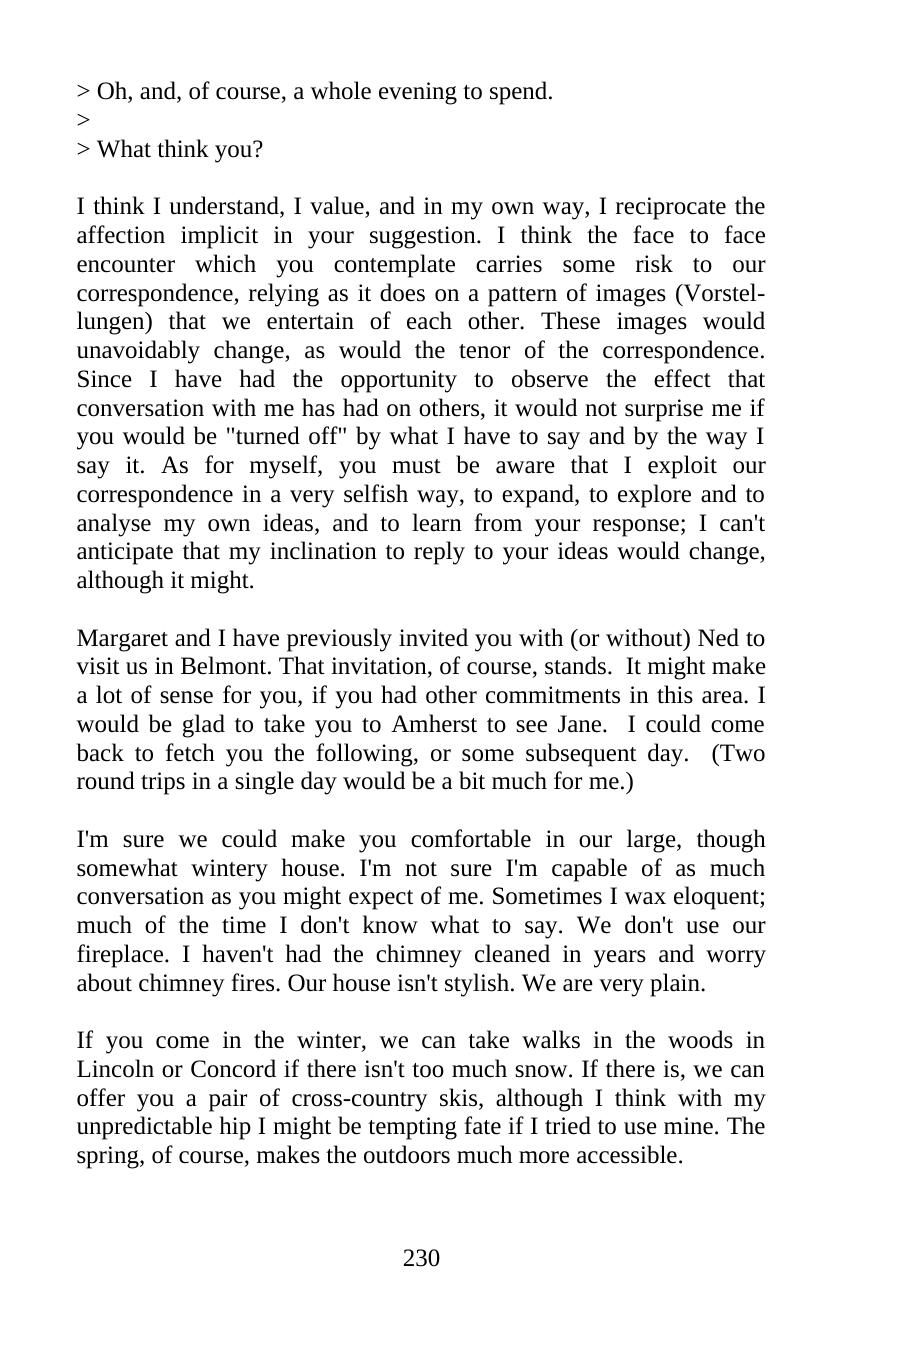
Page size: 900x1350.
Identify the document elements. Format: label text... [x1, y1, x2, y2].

text If you come in the winter, we can take walks in the woods in Lincoln or Concord if there isn't too much snow. If there is, we can offer you a pair of cross-country skis, although I think with my unpredictable hip I might be tempting fate if I tried to use mine. The spring, of course, makes the outdoors much more accessible. [76, 1025, 766, 1169]
text > What think you? [76, 134, 766, 163]
text Margaret and I have previously invited you with (or without) Ned to visit us in Belmont. That invitation, of course, stands. It might make a lot of sense for you, if you had other commitments in this area. I would be glad to take you to Amherst to see Jane. I could come back to fetch you the following, or some subsequent day. (Two round trips in a single day would be a bit much for me.) [76, 623, 766, 795]
text I'm sure we could make you comfortable in our large, though somewhat wintery house. I'm not sure I'm capable of as much conversation as you might expect of me. Sometimes I wax eloquent; much of the time I don't know what to say. We don't use our fireplace. I haven't had the chimney cleaned in years and worry about chimney fires. Our house isn't stylish. We are very plain. [76, 824, 766, 996]
text > Oh, and, of course, a whole evening to spend. [76, 76, 766, 105]
text > [76, 105, 766, 134]
text I think I understand, I value, and in my own way, I reciprocate the affection implicit in your suggestion. I think the face to face encounter which you contemplate carries some risk to our correspondence, relying as it does on a pattern of images (Vorstel-lungen) that we entertain of each other. These images would unavoidably change, as would the tenor of the correspondence. Since I have had the opportunity to observe the effect that conversation with me has had on others, it would not surprise me if you would be "turned off" by what I have to say and by the way I say it. As for myself, you must be aware that I exploit our correspondence in a very selfish way, to expand, to explore and to analyse my own ideas, and to learn from your response; I can't anticipate that my inclination to reply to your ideas would change, although it might. [76, 191, 766, 594]
